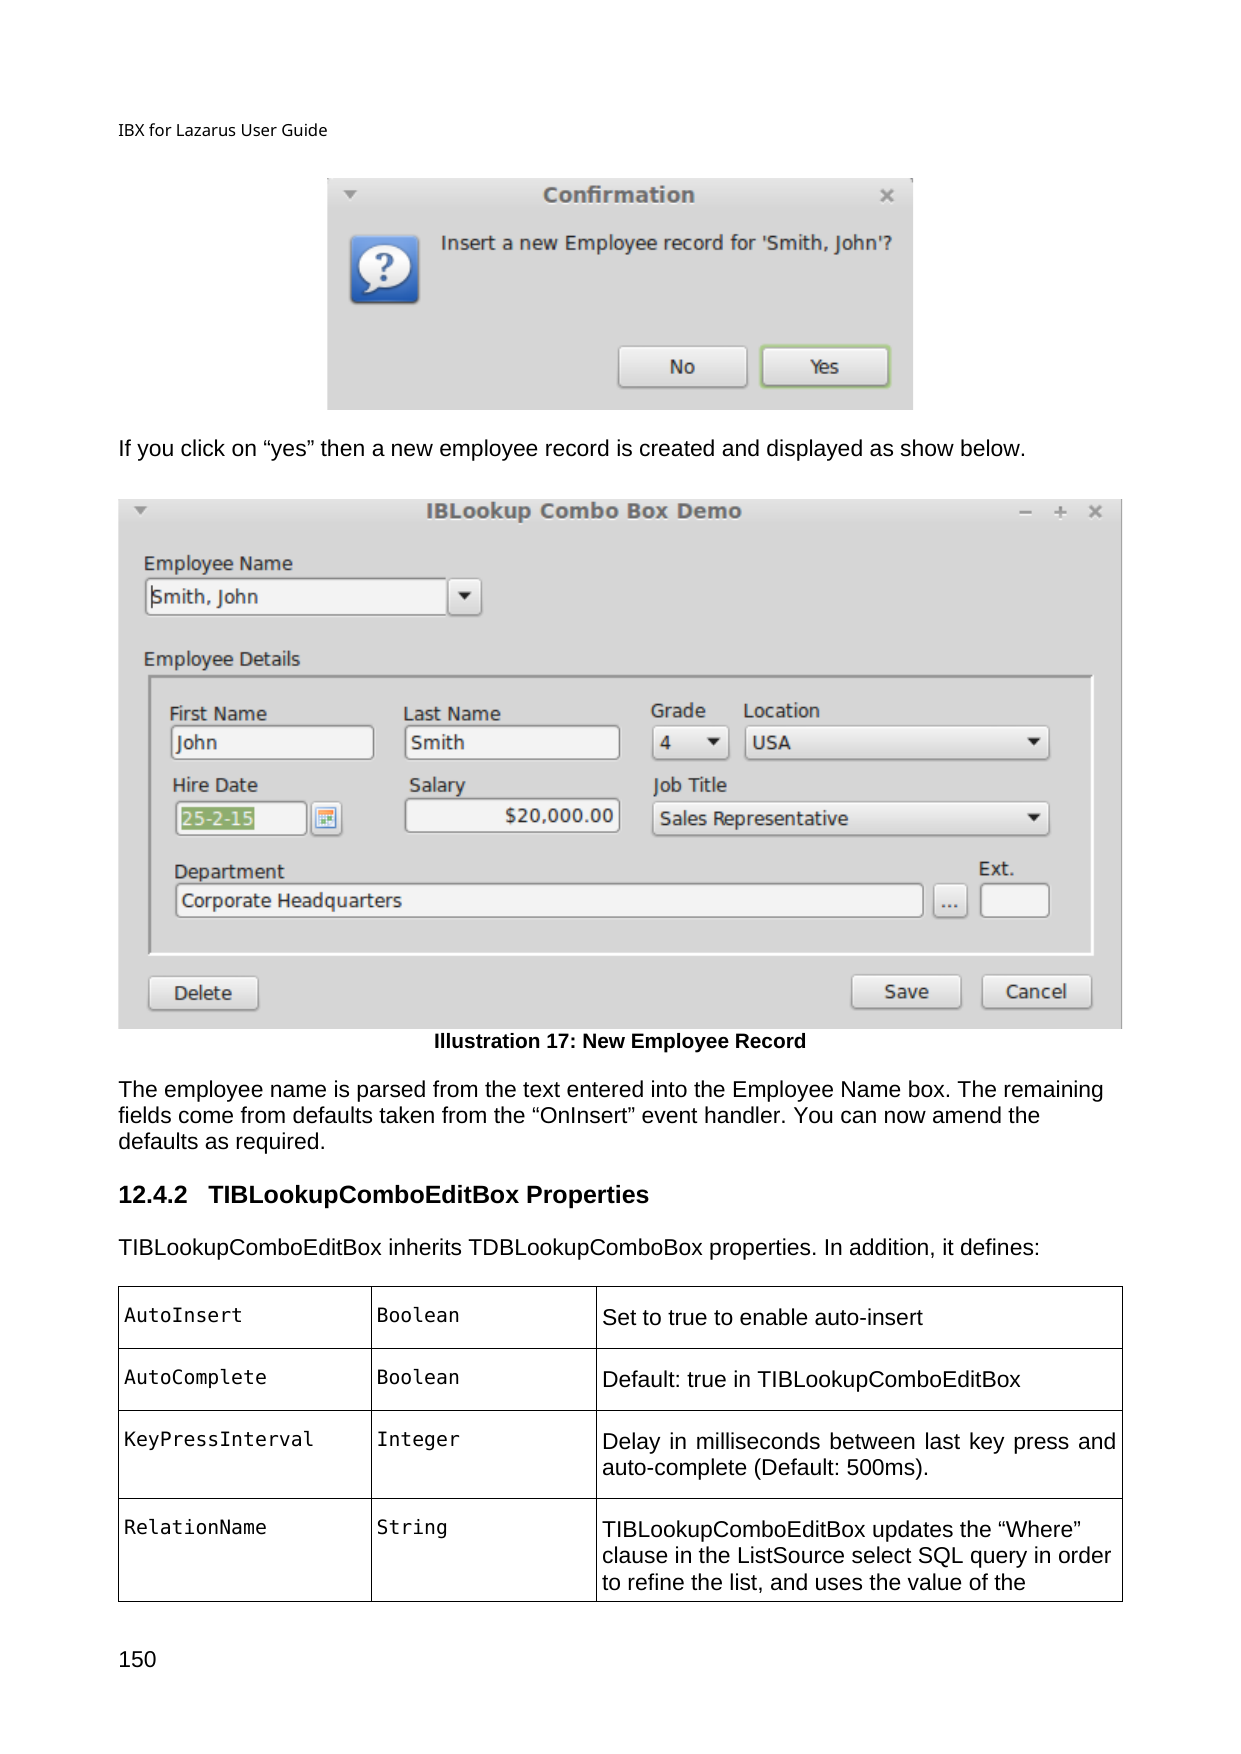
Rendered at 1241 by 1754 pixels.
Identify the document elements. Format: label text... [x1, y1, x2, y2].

table_cell Integer [372, 1411, 596, 1498]
text The employee name is parsed from the text entered into the Employee Name box. The remaining fields come from defaults taken from the “OnInsert” event handler. You can now amend the defaults as required. [118, 1052, 1122, 1154]
table_cell Delay in milliseconds between last key press and auto-complete (Default: 500ms). [597, 1411, 1122, 1498]
table_header AutoInsert [119, 1287, 371, 1348]
table_header Boolean [372, 1287, 596, 1348]
table_cell KeyPressInterval [119, 1411, 371, 1498]
table_cell Default: true in TIBLookupComboEditBox [597, 1349, 1122, 1410]
picture [118, 499, 1123, 1029]
text TIBLookupComboEditBox inherits TDBLookupComboBox properties. In addition, it defines: [118, 1234, 1122, 1261]
table_cell Boolean [372, 1349, 596, 1410]
subtitle TIBLookupComboEditBox Properties [118, 1180, 1122, 1209]
text Illustration 17: New Employee Record [118, 1029, 1122, 1052]
text [118, 487, 1122, 499]
table_header Set to true to enable auto-insert [597, 1287, 1122, 1348]
table_cell AutoComplete [119, 1349, 371, 1410]
table_cell RelationName [119, 1499, 371, 1601]
text If you click on “yes” then a new employee record is created and displayed as show below. [118, 432, 1122, 461]
picture [327, 178, 914, 410]
table_cell String [372, 1499, 596, 1601]
table_cell TIBLookupComboEditBox updates the “Where” clause in the ListSource select SQL query in order to refine the list, and uses the value of the [597, 1499, 1122, 1601]
